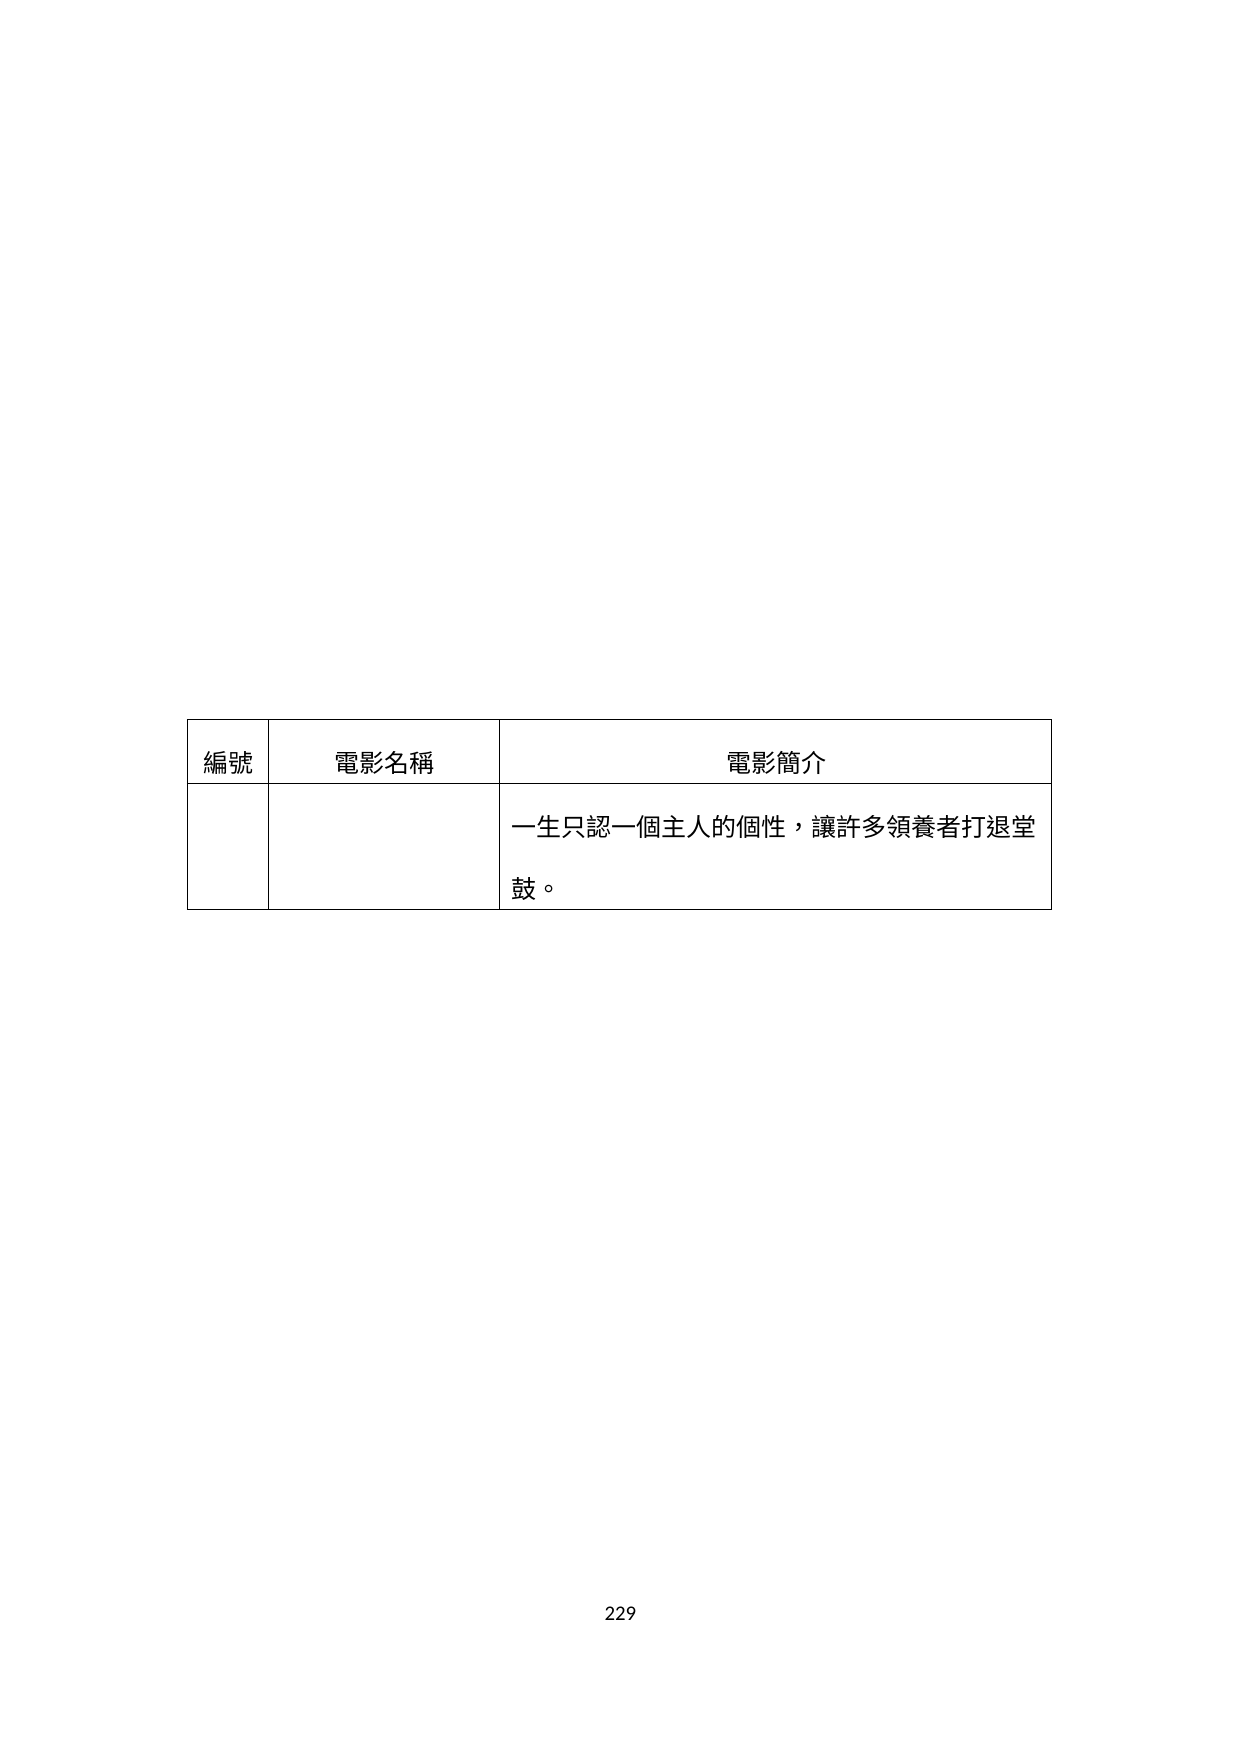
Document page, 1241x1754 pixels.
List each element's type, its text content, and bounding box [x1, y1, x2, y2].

table_header 電影名稱 [269, 720, 499, 783]
table_header 電影簡介 [500, 720, 1051, 783]
table_cell [269, 784, 499, 909]
table_cell 一生只認一個主人的個性，讓許多領養者打退堂鼓。 [500, 784, 1051, 909]
table_cell [188, 784, 268, 909]
table_header 編號 [188, 720, 268, 783]
